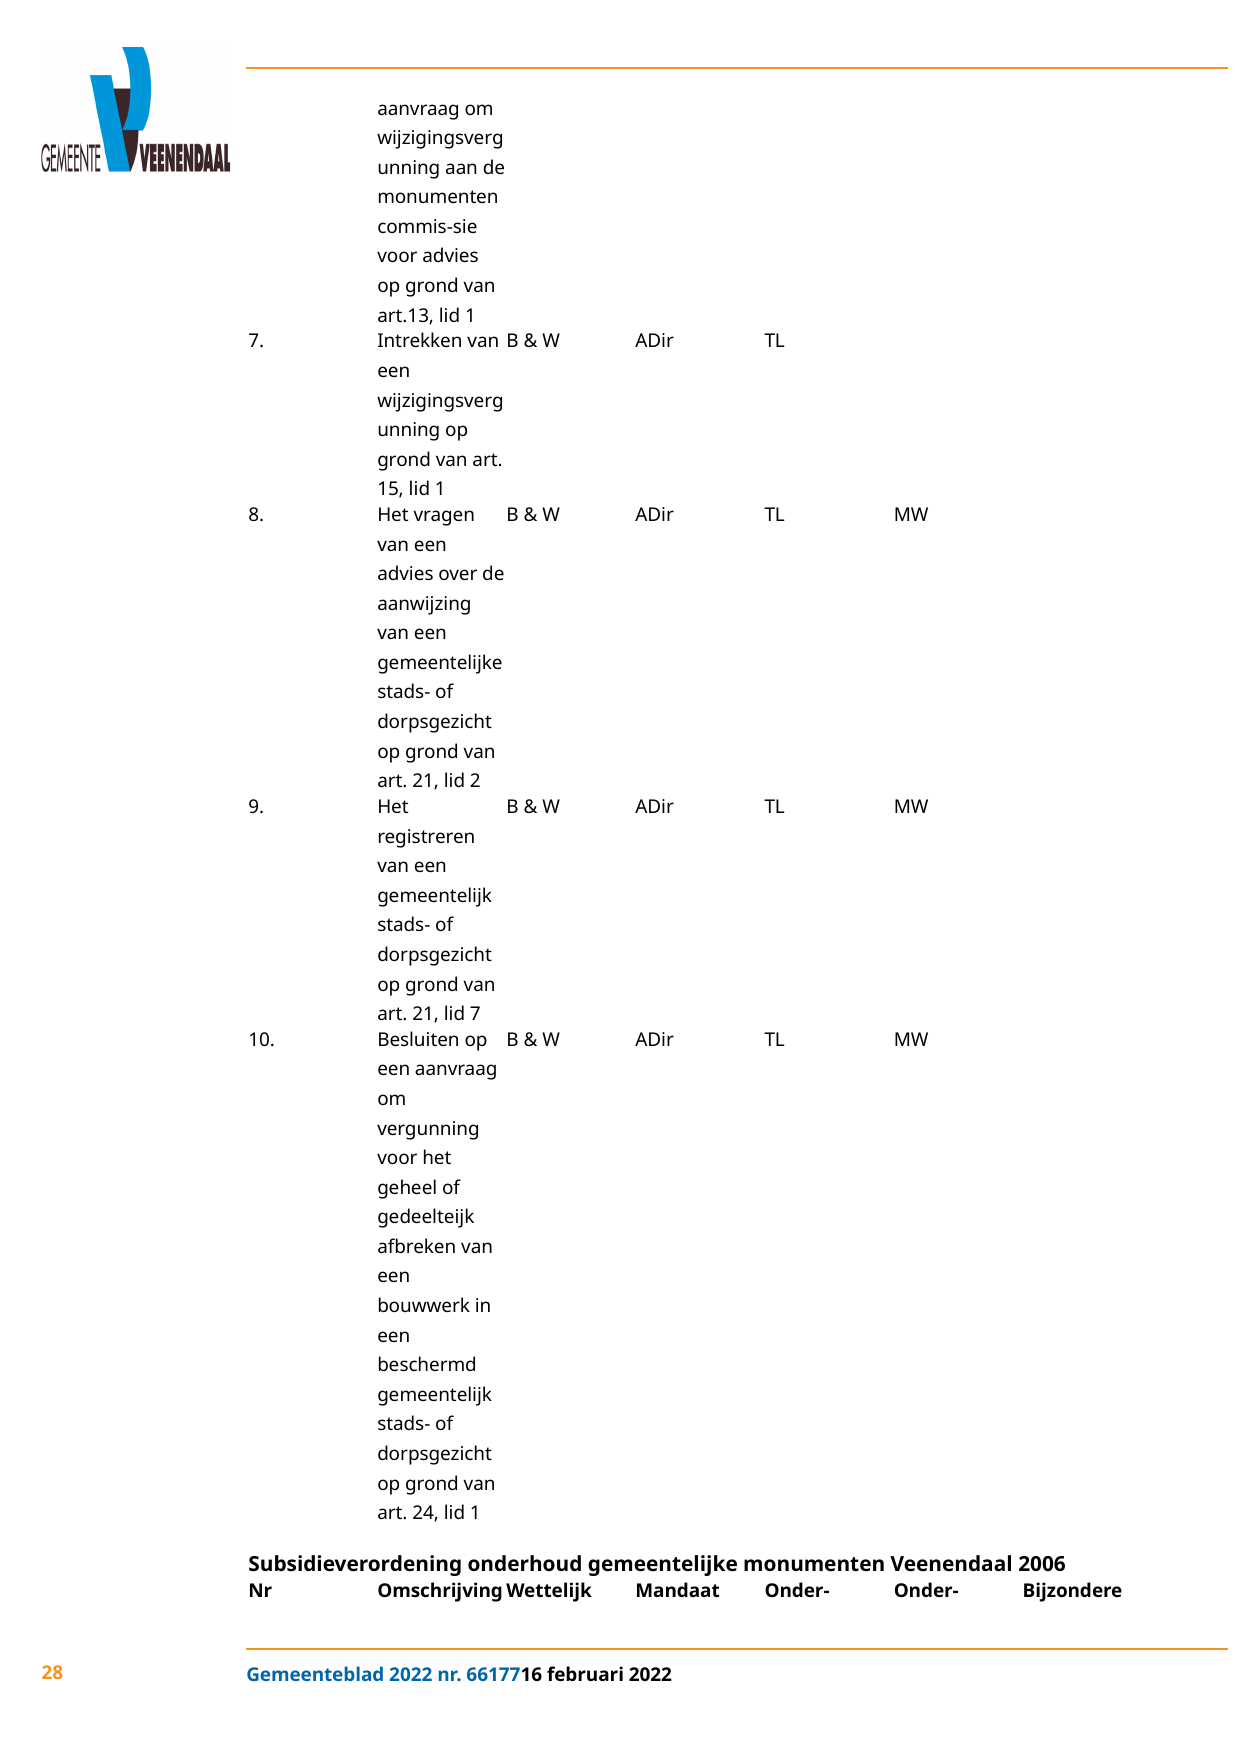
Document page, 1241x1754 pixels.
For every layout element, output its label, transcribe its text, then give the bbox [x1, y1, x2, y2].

table_header Wettelijk [506, 1578, 635, 1603]
table_cell B & W [506, 328, 635, 501]
table_cell [894, 328, 1022, 501]
table_cell B & W [506, 793, 635, 1026]
table_header Onder- [764, 1578, 893, 1603]
table_header Omschrijving [377, 1578, 506, 1603]
table_cell Het registreren van een gemeentelijk stads- of dorpsgezicht op grond van art. 21, lid 7 [377, 793, 506, 1026]
table_cell 8. [248, 501, 377, 793]
table_cell TL [764, 793, 893, 1026]
table_cell B & W [506, 501, 635, 793]
table_cell [1023, 95, 1152, 328]
table_cell 10. [248, 1026, 377, 1525]
table_header Onder- [894, 1578, 1022, 1603]
table_cell [506, 95, 635, 328]
text Subsidieverordening onderhoud gemeentelijke monumenten Veenendaal 2006 [248, 1549, 1152, 1578]
table_cell [894, 95, 1022, 328]
table_cell 9. [248, 793, 377, 1026]
table_cell MW [894, 501, 1022, 793]
table_cell ADir [635, 501, 764, 793]
table_header Bijzondere [1023, 1578, 1152, 1603]
table_cell [1023, 1026, 1152, 1525]
table_cell ADir [635, 1026, 764, 1525]
table_cell Het vragen van een advies over de aanwijzing van een gemeentelijke stads- of dorpsgezicht op grond van art. 21, lid 2 [377, 501, 506, 793]
table_cell Besluiten op een aanvraag om vergunning voor het geheel of gedeelteijk afbreken van een bouwwerk in een beschermd gemeentelijk stads- of dorpsgezicht op grond van art. 24, lid 1 [377, 1026, 506, 1525]
table_cell [1023, 328, 1152, 501]
table_cell TL [764, 328, 893, 501]
table_cell MW [894, 793, 1022, 1026]
table_cell TL [764, 1026, 893, 1525]
table_cell 7. [248, 328, 377, 501]
table_cell [1023, 793, 1152, 1026]
table_cell [635, 95, 764, 328]
table_header Nr [248, 1578, 377, 1603]
table_cell TL [764, 501, 893, 793]
table_cell [1023, 501, 1152, 793]
picture [41, 47, 130, 172]
table_cell ADir [635, 793, 764, 1026]
table_cell Intrekken van een wijzigingsvergunning op grond van art. 15, lid 1 [377, 328, 506, 501]
table_cell [764, 95, 893, 328]
table_cell ADir [635, 328, 764, 501]
table_cell [248, 95, 377, 328]
picture [123, 47, 231, 172]
table_cell B & W [506, 1026, 635, 1525]
table_header Mandaat [635, 1578, 764, 1603]
table_cell MW [894, 1026, 1022, 1525]
table_cell aanvraag om wijzigingsvergunning aan de monumentencommis-sie voor advies op grond van art.13, lid 1 [377, 95, 506, 328]
